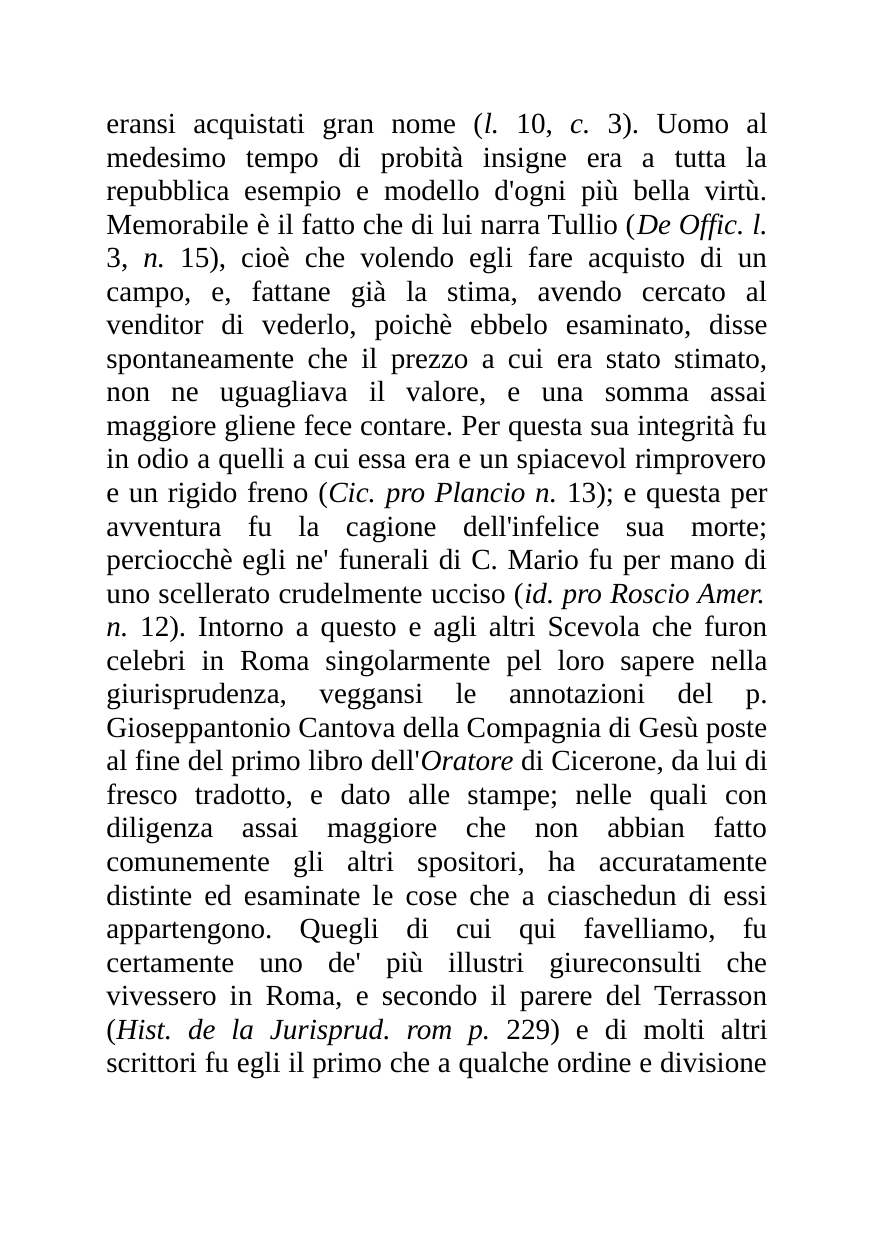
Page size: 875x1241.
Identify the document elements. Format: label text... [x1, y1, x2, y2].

text eransi acquistati gran nome (l. 10, c. 3). Uomo al medesimo tempo di probità insigne era a tutta la repubblica esempio e modello d'ogni più bella virtù. Memorabile è il fatto che di lui narra Tullio (De Offic. l. 3, n. 15), cioè che volendo egli fare acquisto di un campo, e, fattane già la stima, avendo cercato al venditor di vederlo, poichè ebbelo esaminato, disse spontaneamente che il prezzo a cui era stato stimato, non ne uguagliava il valore, e una somma assai maggiore gliene fece contare. Per questa sua integrità fu in odio a quelli a cui essa era e un spiacevol rimprovero e un rigido freno (Cic. pro Plancio n. 13); e questa per avventura fu la cagione dell'infelice sua morte; perciocchè egli ne' funerali di C. Mario fu per mano di uno scellerato crudelmente ucciso (id. pro Roscio Amer. n. 12). Intorno a questo e agli altri Scevola che furon celebri in Roma singolarmente pel loro sapere nella giurisprudenza, veggansi le annotazioni del p. Gioseppantonio Cantova della Compagnia di Gesù poste al fine del primo libro dell'Oratore di Cicerone, da lui di fresco tradotto, e dato alle stampe; nelle quali con diligenza assai maggiore che non abbian fatto comunemente gli altri spositori, ha accuratamente distinte ed esaminate le cose che a ciaschedun di essi appartengono. Quegli di cui qui favelliamo, fu certamente uno de' più illustri giureconsulti che vivessero in Roma, e secondo il parere del Terrasson (Hist. de la Jurisprud. rom p. 229) e di molti altri scrittori fu egli il primo che a qualche ordine e divisione [106, 106, 768, 1079]
